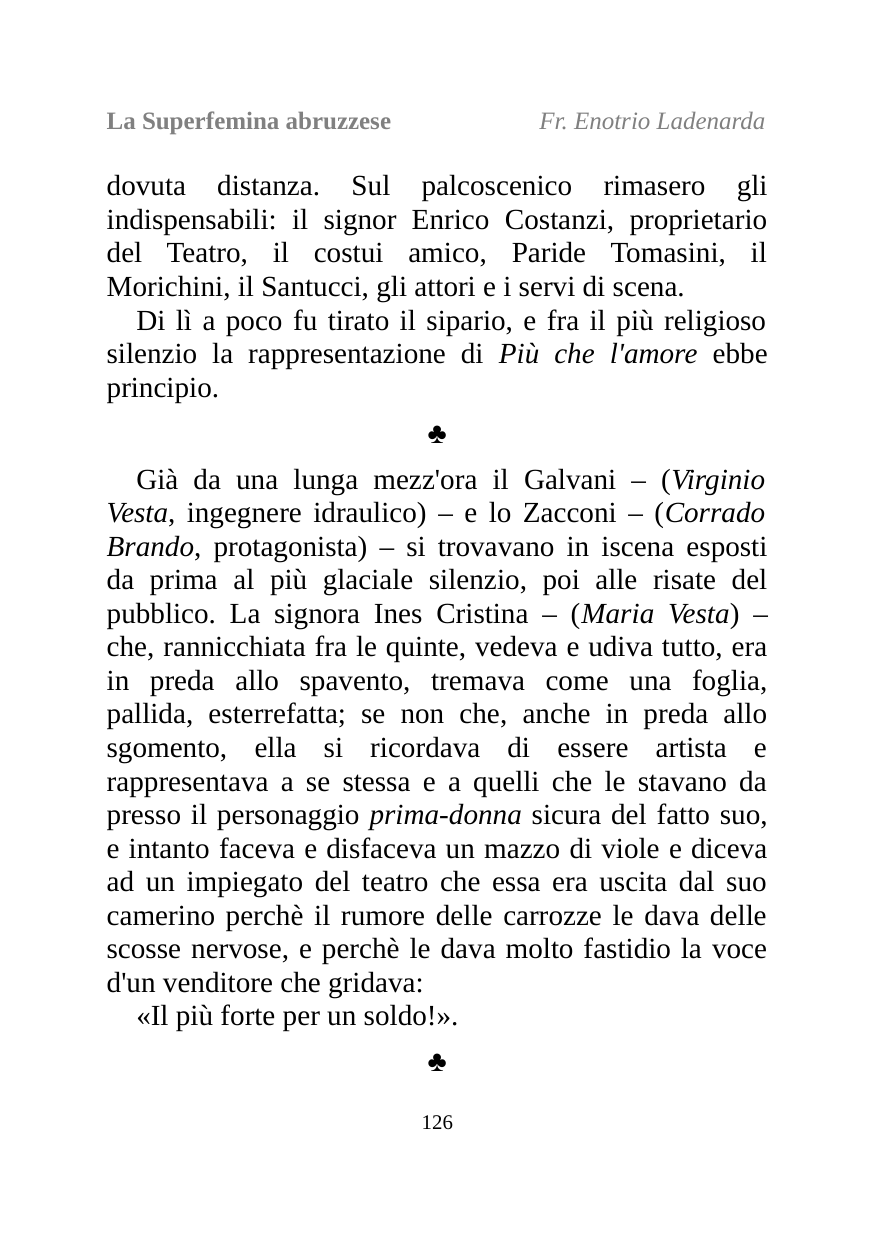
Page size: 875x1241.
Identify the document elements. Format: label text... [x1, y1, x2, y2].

text ♣ [106, 416, 768, 449]
text dovuta distanza. Sul palcoscenico rimasero gli indispensabili: il signor Enrico Costanzi, proprietario del Teatro, il costui amico, Paride Tomasini, il Morichini, il Santucci, gli attori e i servi di scena. [106, 168, 768, 303]
text Di lì a poco fu tirato il sipario, e fra il più religioso silenzio la rappresentazione di Più che l'amore ebbe principio. [106, 303, 768, 403]
text ♣ [106, 1044, 768, 1078]
text Già da una lunga mezz'ora il Galvani – (Virginio Vesta, ingegnere idraulico) – e lo Zacconi – (Corrado Brando, protagonista) – si trovavano in iscena esposti da prima al più glaciale silenzio, poi alle risate del pubblico. La signora Ines Cristina – (Maria Vesta) – che, rannicchiata fra le quinte, vedeva e udiva tutto, era in preda allo spavento, tremava come una foglia, pallida, esterrefatta; se non che, anche in preda allo sgomento, ella si ricordava di essere artista e rappresentava a se stessa e a quelli che le stavano da presso il personaggio prima-donna sicura del fatto suo, e intanto faceva e disfaceva un mazzo di viole e diceva ad un impiegato del teatro che essa era uscita dal suo camerino perchè il rumore delle carrozze le dava delle scosse nervose, e perchè le dava molto fastidio la voce d'un venditore che gridava: [106, 462, 768, 998]
text «Il più forte per un soldo!». [106, 998, 768, 1032]
